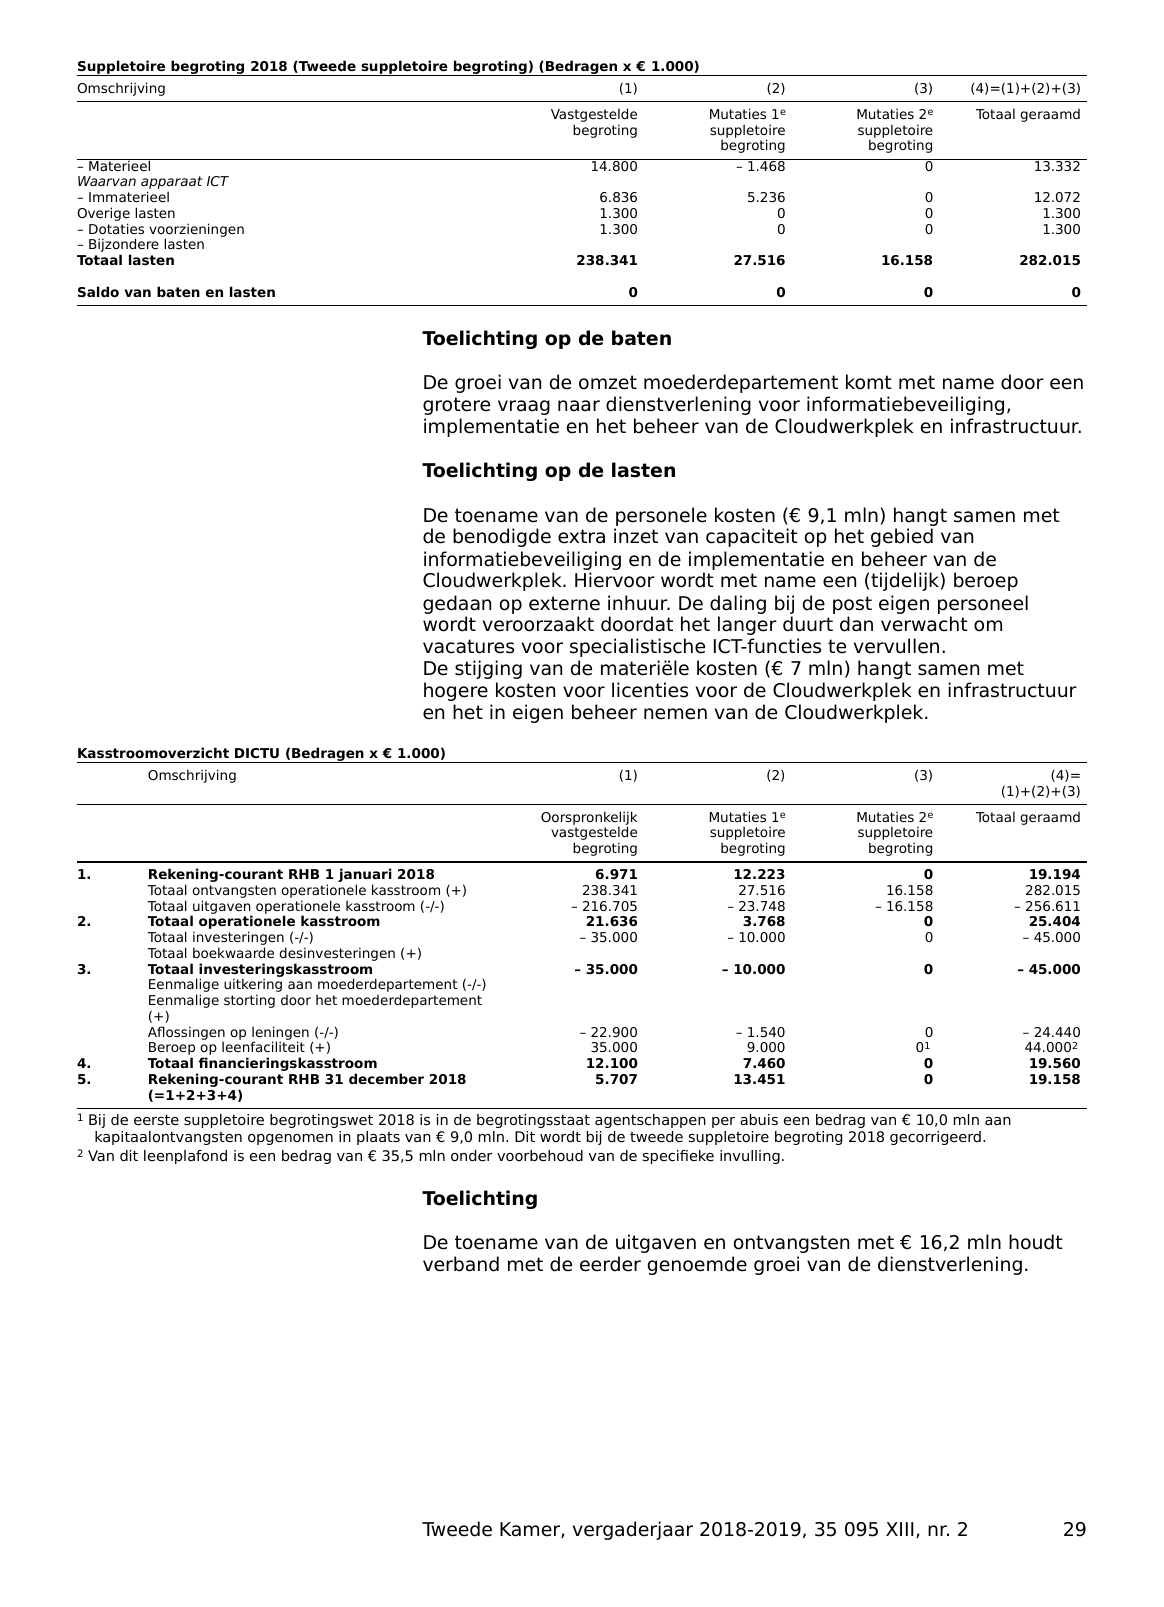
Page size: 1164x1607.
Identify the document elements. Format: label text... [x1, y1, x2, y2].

table_cell – 45.000 [939, 961, 1087, 977]
table_cell [496, 977, 644, 993]
table_cell – Materieel [77, 160, 496, 174]
table_cell Totaal investeringen (-/-) [142, 930, 496, 946]
table_cell Totaal operationele kasstroom [142, 914, 496, 930]
table_cell 1. [77, 863, 142, 883]
text De groei van de omzet moederdepartement komt met name door een grotere vraag naar dienstverlening voor informatiebeveiliging, implementatie en het beheer van de Cloudwerkplek en infrastructuur. [422, 372, 1087, 438]
table_cell 27.516 [644, 883, 791, 898]
table_cell [496, 946, 644, 961]
subtitle Toelichting [422, 1187, 1087, 1209]
table_cell [77, 1024, 142, 1040]
table_cell 16.158 [791, 883, 939, 898]
table_cell Mutaties 1e suppletoire begroting [644, 805, 791, 861]
table_cell [644, 977, 791, 993]
table_cell Omschrijving [77, 76, 496, 101]
table_cell 19.194 [939, 863, 1087, 883]
table_cell [77, 805, 142, 861]
table_cell – 1.468 [644, 160, 791, 174]
text De toename van de uitgaven en ontvangsten met € 16,2 mln houdt verband met de eerder genoemde groei van de dienstverlening. [422, 1232, 1087, 1276]
table_cell (2) [644, 76, 791, 101]
table_cell Waarvan apparaat ICT [77, 174, 496, 190]
table_cell [77, 930, 142, 946]
table_cell 12.223 [644, 863, 791, 883]
table_cell 1.300 [496, 221, 644, 237]
table_cell Oorspronkelijk vastgestelde begroting [496, 805, 644, 861]
table_cell 44.0002 [939, 1040, 1087, 1056]
table_cell Aflossingen op leningen (-/-) [142, 1024, 496, 1040]
table_cell [77, 269, 496, 284]
table_cell Mutaties 2e suppletoire begroting [791, 102, 939, 158]
table_cell 0 [939, 284, 1087, 305]
table_cell 282.015 [939, 253, 1087, 269]
table_cell 14.800 [496, 160, 644, 174]
table_cell (3) [791, 76, 939, 101]
table_cell Totaal geraamd [939, 102, 1087, 158]
table_cell 0 [791, 284, 939, 305]
table_cell [644, 237, 791, 253]
table_cell (4)= (1)+(2)+(3) [939, 763, 1087, 804]
table_cell Totaal lasten [77, 253, 496, 269]
table_cell [791, 174, 939, 190]
table_cell Saldo van baten en lasten [77, 284, 496, 305]
table_cell – 256.611 [939, 899, 1087, 914]
table_cell 3. [77, 961, 142, 977]
table_cell 1.300 [939, 221, 1087, 237]
table_cell Rekening-courant RHB 1 januari 2018 [142, 863, 496, 883]
table_cell 0 [644, 206, 791, 221]
table_cell [644, 946, 791, 961]
table_cell – 1.540 [644, 1024, 791, 1040]
table_cell Vastgestelde begroting [496, 102, 644, 158]
table_cell [496, 993, 644, 1024]
table_cell 0 [791, 160, 939, 174]
table_cell Omschrijving [142, 763, 496, 804]
table_cell [791, 237, 939, 253]
table_cell Totaal investeringskasstroom [142, 961, 496, 977]
table_cell [77, 946, 142, 961]
table_cell [939, 237, 1087, 253]
table_cell 238.341 [496, 253, 644, 269]
table_cell [791, 946, 939, 961]
table_cell 0 [791, 221, 939, 237]
table_cell 21.636 [496, 914, 644, 930]
table_cell 27.516 [644, 253, 791, 269]
table_cell – 216.705 [496, 899, 644, 914]
table_cell 0 [791, 1056, 939, 1072]
table_cell (1) [496, 763, 644, 804]
table_cell [496, 174, 644, 190]
table_cell 238.341 [496, 883, 644, 898]
table_cell Totaal boekwaarde desinvesteringen (+) [142, 946, 496, 961]
table_cell 19.158 [939, 1072, 1087, 1108]
table_cell Overige lasten [77, 206, 496, 221]
table_cell 0 [791, 190, 939, 206]
table_cell – Immaterieel [77, 190, 496, 206]
table_cell [496, 269, 644, 284]
table_cell [77, 1040, 142, 1056]
table_cell [142, 805, 496, 861]
table_cell 12.100 [496, 1056, 644, 1072]
table_header Suppletoire begroting 2018 (Tweede suppletoire begroting) (Bedragen x € 1.000) [77, 59, 1087, 75]
table_cell 9.000 [644, 1040, 791, 1056]
table_cell [644, 269, 791, 284]
table_cell (1) [496, 76, 644, 101]
table_cell – 24.440 [939, 1024, 1087, 1040]
table_cell [77, 102, 496, 158]
table_cell [939, 946, 1087, 961]
table_cell [77, 763, 142, 804]
table_cell – Bijzondere lasten [77, 237, 496, 253]
subtitle Toelichting op de baten [422, 328, 1087, 350]
table_cell 0 [496, 284, 644, 305]
table_cell 25.404 [939, 914, 1087, 930]
table_cell 13.332 [939, 160, 1087, 174]
table_cell [939, 269, 1087, 284]
table_cell 282.015 [939, 883, 1087, 898]
table_cell – 35.000 [496, 961, 644, 977]
table_header Kasstroomoverzicht DICTU (Bedragen x € 1.000) [77, 746, 1087, 762]
table_cell (4)=(1)+(2)+(3) [939, 76, 1087, 101]
table_cell – 10.000 [644, 961, 791, 977]
table_cell [939, 993, 1087, 1024]
table_cell 5.236 [644, 190, 791, 206]
table_cell 7.460 [644, 1056, 791, 1072]
table_cell – 10.000 [644, 930, 791, 946]
table_cell 4. [77, 1056, 142, 1072]
table_cell [77, 883, 142, 898]
table_cell Totaal uitgaven operationele kasstroom (-/-) [142, 899, 496, 914]
table_cell Beroep op leenfaciliteit (+) [142, 1040, 496, 1056]
table_cell (2) [644, 763, 791, 804]
table_cell 2. [77, 914, 142, 930]
table_cell 35.000 [496, 1040, 644, 1056]
table_cell Mutaties 2e suppletoire begroting [791, 805, 939, 861]
table_cell 0 [644, 284, 791, 305]
table_cell 0 [791, 930, 939, 946]
table_cell 19.560 [939, 1056, 1087, 1072]
table_cell 12.072 [939, 190, 1087, 206]
table_cell 0 [791, 961, 939, 977]
table_cell [77, 899, 142, 914]
table_cell – 23.748 [644, 899, 791, 914]
table_cell – 22.900 [496, 1024, 644, 1040]
table_cell [77, 993, 142, 1024]
table_cell [791, 993, 939, 1024]
table_cell 1.300 [496, 206, 644, 221]
table_cell (3) [791, 763, 939, 804]
table_cell [791, 269, 939, 284]
table_cell [791, 977, 939, 993]
table_cell 0 [791, 863, 939, 883]
table_cell 01 [791, 1040, 939, 1056]
table_cell Eenmalige uitkering aan moederdepartement (-/-) [142, 977, 496, 993]
table_cell 0 [791, 1072, 939, 1108]
table_cell 0 [791, 1024, 939, 1040]
table_cell 3.768 [644, 914, 791, 930]
table_cell 1 Bij de eerste suppletoire begrotingswet 2018 is in de begrotingsstaat agentschappen per abuis een bedrag van € 10,0 mln aan kapitaalontvangsten opgenomen in plaats van € 9,0 mln. Dit wordt bij de tweede suppletoire begroting 2018 gecorrigeerd. 2 Van dit leenplafond is een bedrag van € 35,5 mln onder voorbehoud van de specifieke invulling. [77, 1109, 1087, 1165]
table_cell [939, 174, 1087, 190]
table_cell [644, 174, 791, 190]
table_cell 6.971 [496, 863, 644, 883]
table_cell 6.836 [496, 190, 644, 206]
text De toename van de personele kosten (€ 9,1 mln) hangt samen met de benodigde extra inzet van capaciteit op het gebied van informatiebeveiliging en de implementatie en beheer van de Cloudwerkplek. Hiervoor wordt met name een (tijdelijk) beroep gedaan op externe inhuur. De daling bij de post eigen personeel wordt veroorzaakt doordat het langer duurt dan verwacht om vacatures voor specialistische ICT-functies te vervullen. [422, 504, 1087, 658]
table_cell Totaal financieringskasstroom [142, 1056, 496, 1072]
table_cell 0 [791, 206, 939, 221]
table_cell [644, 993, 791, 1024]
table_cell Rekening-courant RHB 31 december 2018 (=1+2+3+4) [142, 1072, 496, 1108]
table_cell 5. [77, 1072, 142, 1108]
table_cell [939, 977, 1087, 993]
table_cell Totaal ontvangsten operationele kasstroom (+) [142, 883, 496, 898]
table_cell – 35.000 [496, 930, 644, 946]
table_cell – 45.000 [939, 930, 1087, 946]
table_cell – 16.158 [791, 899, 939, 914]
table_cell [496, 237, 644, 253]
table_cell – Dotaties voorzieningen [77, 221, 496, 237]
text De stijging van de materiële kosten (€ 7 mln) hangt samen met hogere kosten voor licenties voor de Cloudwerkplek en infrastructuur en het in eigen beheer nemen van de Cloudwerkplek. [422, 658, 1087, 724]
table_cell Totaal geraamd [939, 805, 1087, 861]
table_cell Mutaties 1e suppletoire begroting [644, 102, 791, 158]
table_cell Eenmalige storting door het moederdepartement (+) [142, 993, 496, 1024]
table_cell 0 [644, 221, 791, 237]
table_cell 16.158 [791, 253, 939, 269]
table_cell 13.451 [644, 1072, 791, 1108]
table_cell 5.707 [496, 1072, 644, 1108]
subtitle Toelichting op de lasten [422, 460, 1087, 482]
table_cell 0 [791, 914, 939, 930]
table_cell [77, 977, 142, 993]
table_cell 1.300 [939, 206, 1087, 221]
